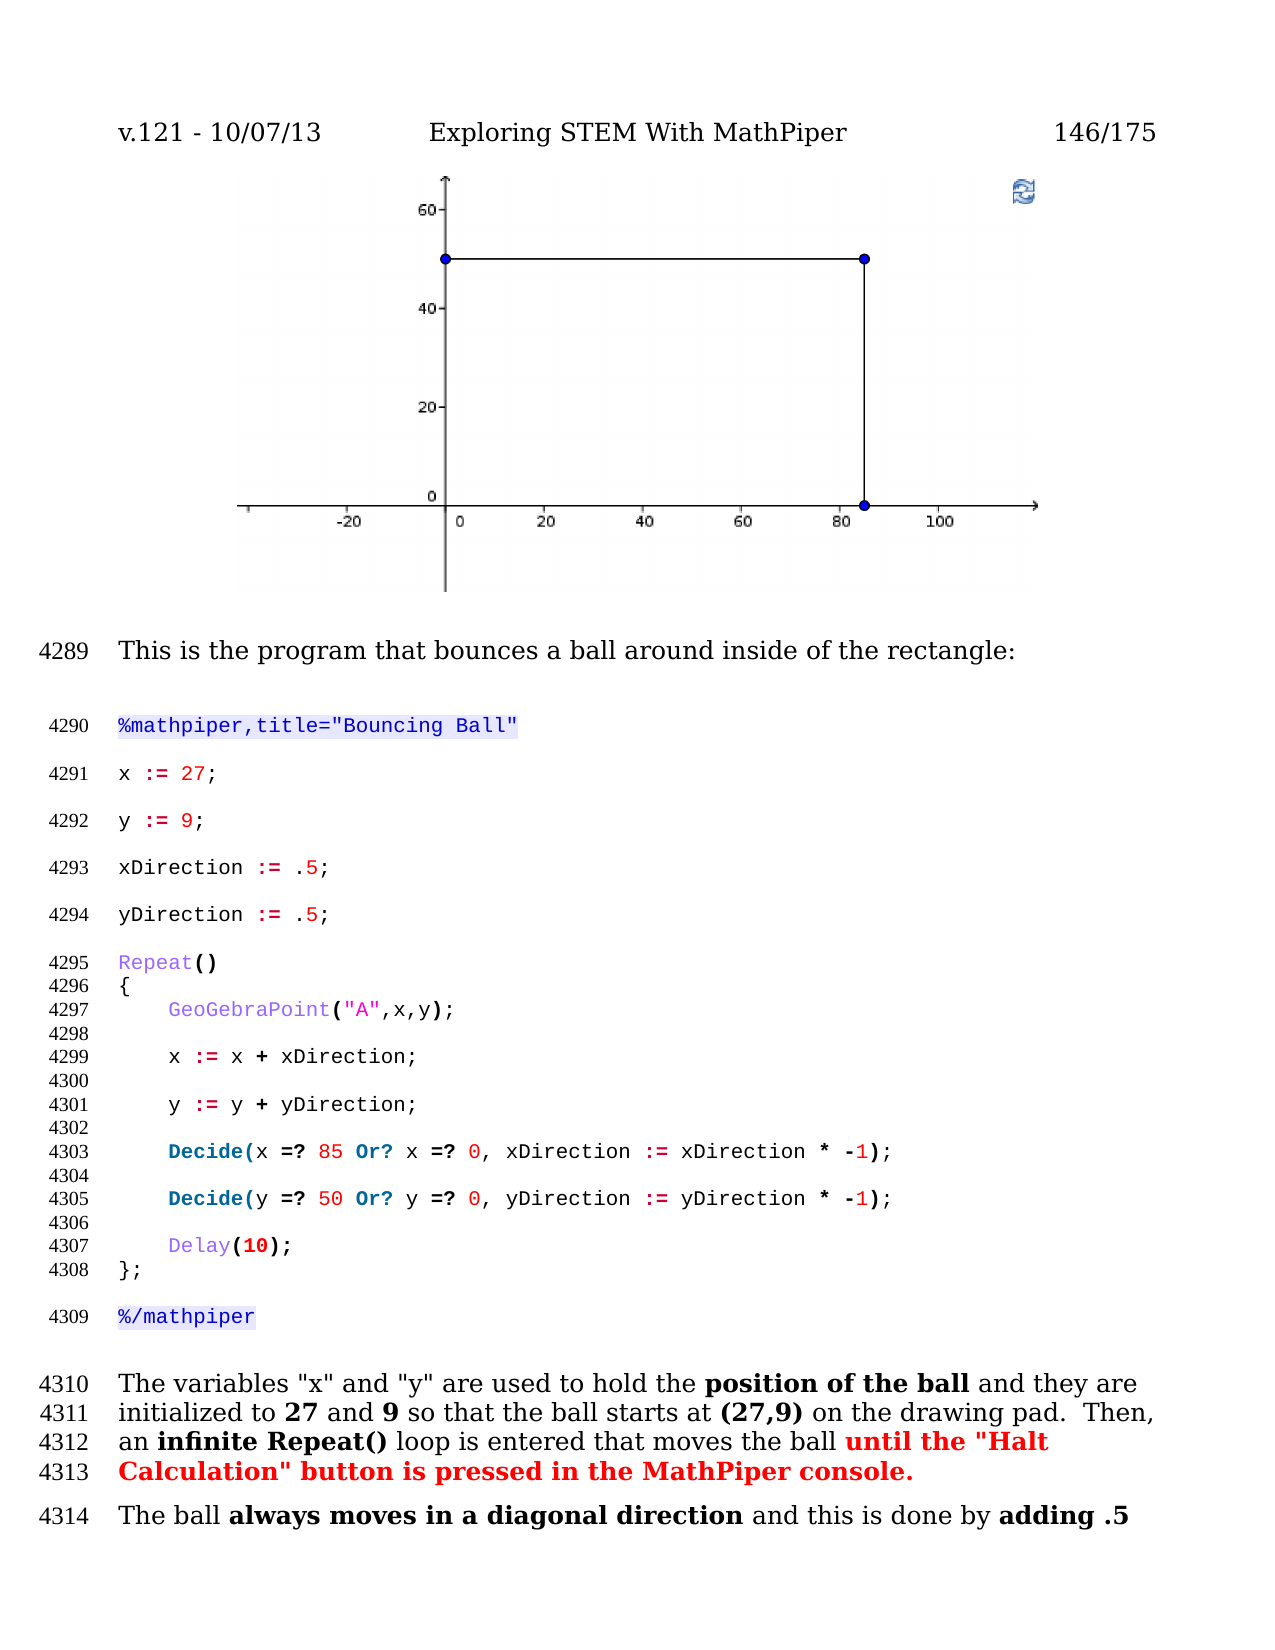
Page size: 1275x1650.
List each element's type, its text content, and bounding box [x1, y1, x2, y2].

text %/mathpiper [118, 1306, 1157, 1330]
text Decide(x =? 85 Or? x =? 0, xDirection := xDirection * -1); [118, 1141, 1157, 1164]
text xDirection := .5; [118, 857, 1157, 881]
text GeoGebraPoint("A",x,y); [118, 999, 1157, 1023]
text This is the program that bounces a ball around inside of the rectangle: [118, 636, 1157, 665]
text }; [118, 1259, 1157, 1283]
text The variables "x" and "y" are used to hold the position of the ball and they are initialized to 27 and 9 so that the ball starts at (27,9) on the drawing pad. Then, an infinite Repeat() loop is entered that moves the ball until the "Halt Calculation" button is pressed in the MathPiper console. [118, 1368, 1157, 1486]
picture [237, 176, 1038, 592]
text yDirection := .5; [118, 904, 1157, 928]
text x := 27; [118, 763, 1157, 786]
text { [118, 975, 1157, 999]
text x := x + xDirection; [118, 1046, 1157, 1070]
text %mathpiper,title="Bouncing Ball" [118, 715, 1157, 739]
text The ball always moves in a diagonal direction and this is done by adding .5 [118, 1501, 1157, 1530]
text y := y + yDirection; [118, 1094, 1157, 1117]
text Repeat() [118, 952, 1157, 975]
text Decide(y =? 50 Or? y =? 0, yDirection := yDirection * -1); [118, 1188, 1157, 1212]
text y := 9; [118, 810, 1157, 833]
text Delay(10); [118, 1236, 1157, 1259]
